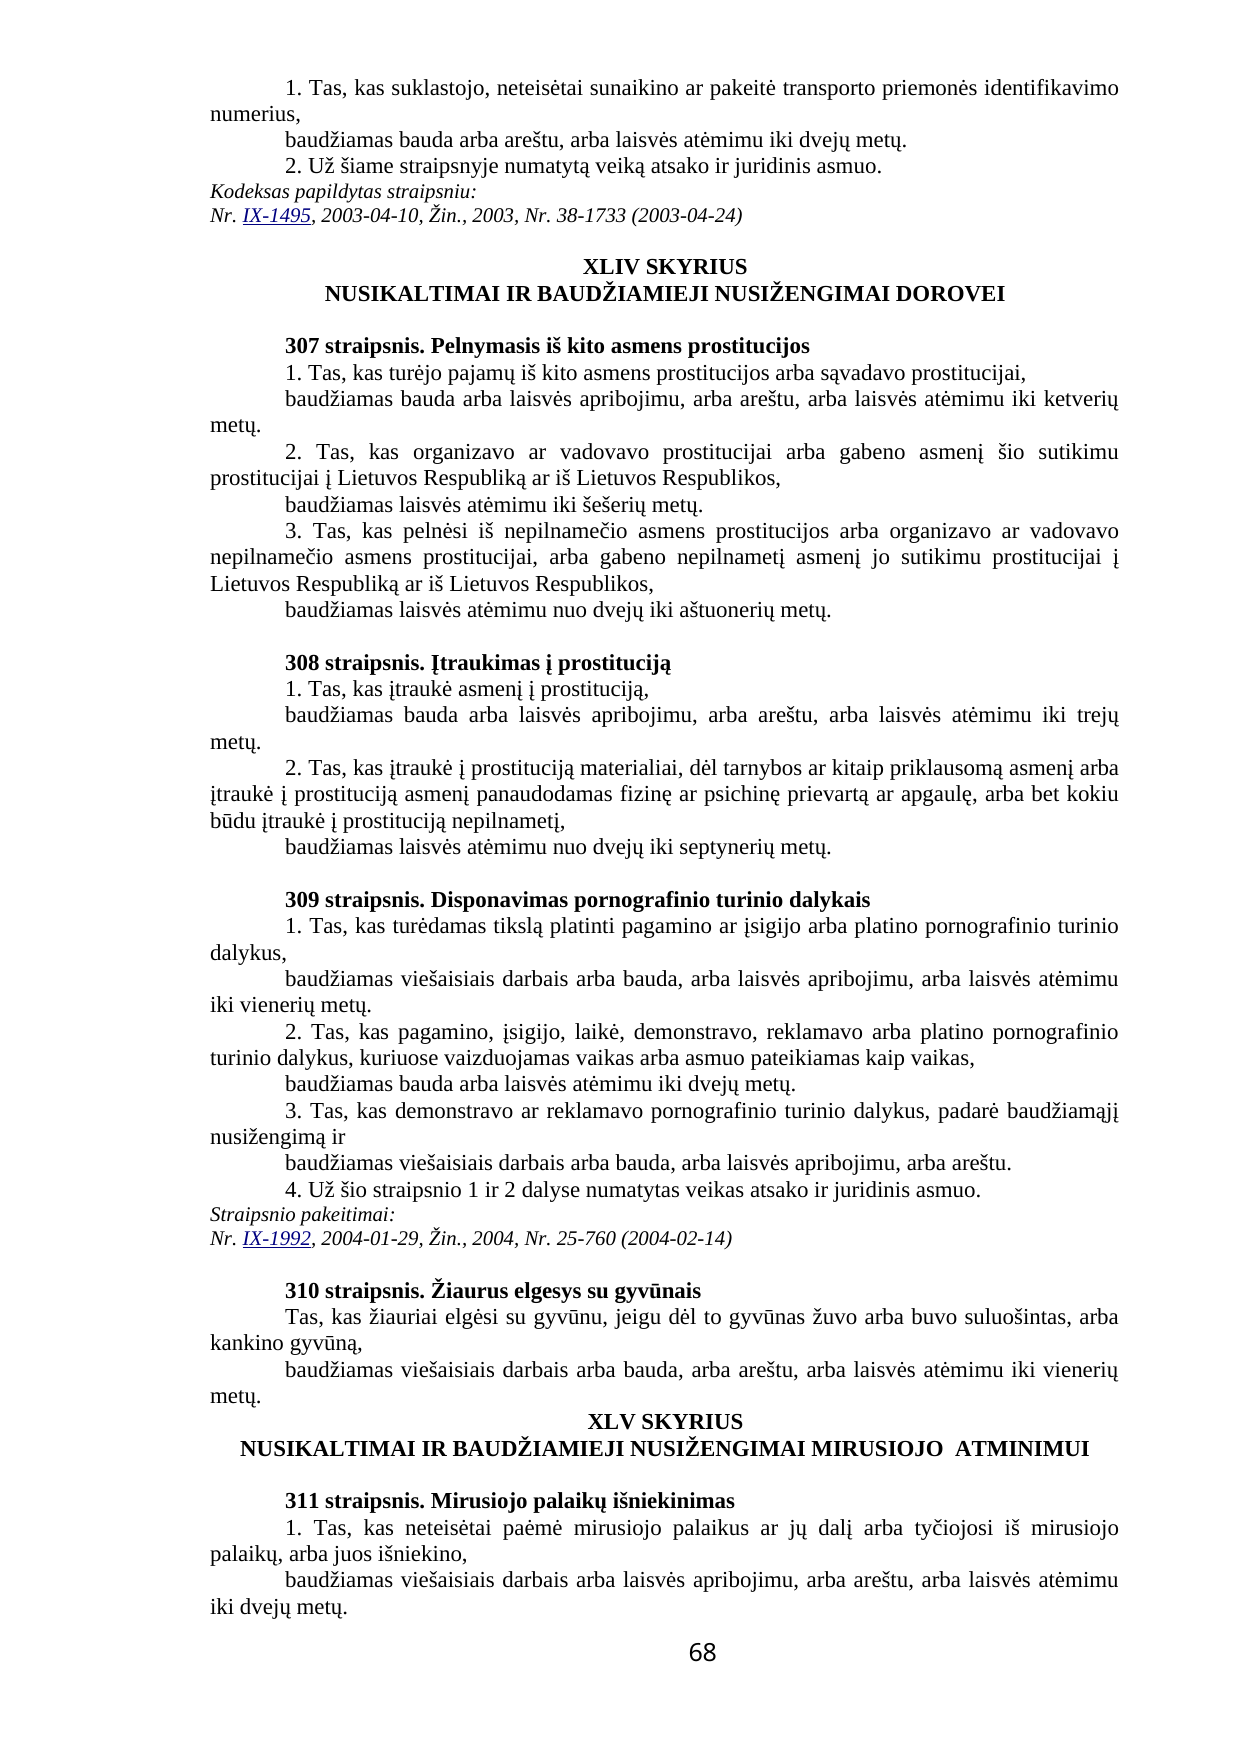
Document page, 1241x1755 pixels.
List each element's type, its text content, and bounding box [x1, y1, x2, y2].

text 308 straipsnis. Įtraukimas į prostituciją [210, 649, 1120, 675]
text Nr. IX-1495, 2003-04-10, Žin., 2003, Nr. 38-1733 (2003-04-24) [210, 203, 1120, 227]
text baudžiamas laisvės atėmimu nuo dvejų iki septynerių metų. [210, 833, 1120, 859]
text 1. Tas, kas įtraukė asmenį į prostituciją, [210, 675, 1120, 701]
text baudžiamas viešaisiais darbais arba bauda, arba areštu, arba laisvės atėmimu iki vienerių metų. [210, 1356, 1120, 1408]
text baudžiamas bauda arba areštu, arba laisvės atėmimu iki dvejų metų. [210, 126, 1120, 153]
text baudžiamas laisvės atėmimu iki šešerių metų. [210, 491, 1120, 517]
subtitle XLIV SKYRIUS [210, 253, 1120, 280]
text 2. Už šiame straipsnyje numatytą veiką atsako ir juridinis asmuo. [210, 153, 1120, 179]
text 309 straipsnis. Disponavimas pornografinio turinio dalykais [285, 886, 1120, 912]
text Kodeksas papildytas straipsniu: [210, 179, 1120, 203]
text Straipsnio pakeitimai: [210, 1202, 1120, 1226]
text 311 straipsnis. Mirusiojo palaikų išniekinimas [210, 1487, 1120, 1514]
text 2. Tas, kas pagamino, įsigijo, laikė, demonstravo, reklamavo arba platino pornografinio turinio dalykus, kuriuose vaizduojamas vaikas arba asmuo pateikiamas kaip vaikas, [210, 1018, 1120, 1070]
text 310 straipsnis. Žiaurus elgesys su gyvūnais [210, 1277, 1120, 1303]
text baudžiamas viešaisiais darbais arba bauda, arba laisvės apribojimu, arba areštu. [210, 1149, 1120, 1176]
text baudžiamas viešaisiais darbais arba laisvės apribojimu, arba areštu, arba laisvės atėmimu iki dvejų metų. [210, 1567, 1120, 1619]
text 1. Tas, kas turėdamas tikslą platinti pagamino ar įsigijo arba platino pornografinio turinio dalykus, [210, 912, 1120, 965]
text Tas, kas žiauriai elgėsi su gyvūnu, jeigu dėl to gyvūnas žuvo arba buvo suluošintas, arba kankino gyvūną, [210, 1303, 1120, 1356]
text NUSIKALTIMAI IR BAUDŽIAMIEJI NUSIŽENGIMAI MIRUSIOJO ATMINIMUI [210, 1435, 1120, 1461]
text 4. Už šio straipsnio 1 ir 2 dalyse numatytas veikas atsako ir juridinis asmuo. [210, 1176, 1120, 1202]
text XLV SKYRIUS [210, 1408, 1120, 1435]
text 3. Tas, kas pelnėsi iš nepilnamečio asmens prostitucijos arba organizavo ar vadovavo nepilnamečio asmens prostitucijai, arba gabeno nepilnametį asmenį jo sutikimu prostitucijai į Lietuvos Respubliką ar iš Lietuvos Respublikos, [210, 517, 1120, 596]
text baudžiamas laisvės atėmimu nuo dvejų iki aštuonerių metų. [210, 596, 1120, 622]
text baudžiamas bauda arba laisvės apribojimu, arba areštu, arba laisvės atėmimu iki ketverių metų. [210, 385, 1120, 438]
text baudžiamas bauda arba laisvės apribojimu, arba areštu, arba laisvės atėmimu iki trejų metų. [210, 701, 1120, 754]
text Nr. IX-1992, 2004-01-29, Žin., 2004, Nr. 25-760 (2004-02-14) [210, 1226, 1120, 1250]
text 2. Tas, kas organizavo ar vadovavo prostitucijai arba gabeno asmenį šio sutikimu prostitucijai į Lietuvos Respubliką ar iš Lietuvos Respublikos, [210, 438, 1120, 491]
text 2. Tas, kas įtraukė į prostituciją materialiai, dėl tarnybos ar kitaip priklausomą asmenį arba įtraukė į prostituciją asmenį panaudodamas fizinę ar psichinę prievartą ar apgaulę, arba bet kokiu būdu įtraukė į prostituciją nepilnametį, [210, 754, 1120, 833]
text 1. Tas, kas neteisėtai paėmė mirusiojo palaikus ar jų dalį arba tyčiojosi iš mirusiojo palaikų, arba juos išniekino, [210, 1514, 1120, 1567]
text NUSIKALTIMAI IR BAUDŽIAMIEJI NUSIŽENGIMAI DOROVEI [210, 280, 1120, 306]
text baudžiamas viešaisiais darbais arba bauda, arba laisvės apribojimu, arba laisvės atėmimu iki vienerių metų. [210, 965, 1120, 1018]
text 3. Tas, kas demonstravo ar reklamavo pornografinio turinio dalykus, padarė baudžiamąjį nusižengimą ir [210, 1097, 1120, 1149]
text baudžiamas bauda arba laisvės atėmimu iki dvejų metų. [210, 1070, 1120, 1097]
text 1. Tas, kas suklastojo, neteisėtai sunaikino ar pakeitė transporto priemonės identifikavimo numerius, [210, 73, 1120, 126]
text 307 straipsnis. Pelnymasis iš kito asmens prostitucijos [210, 332, 1120, 359]
text 1. Tas, kas turėjo pajamų iš kito asmens prostitucijos arba sąvadavo prostitucijai, [210, 359, 1120, 385]
